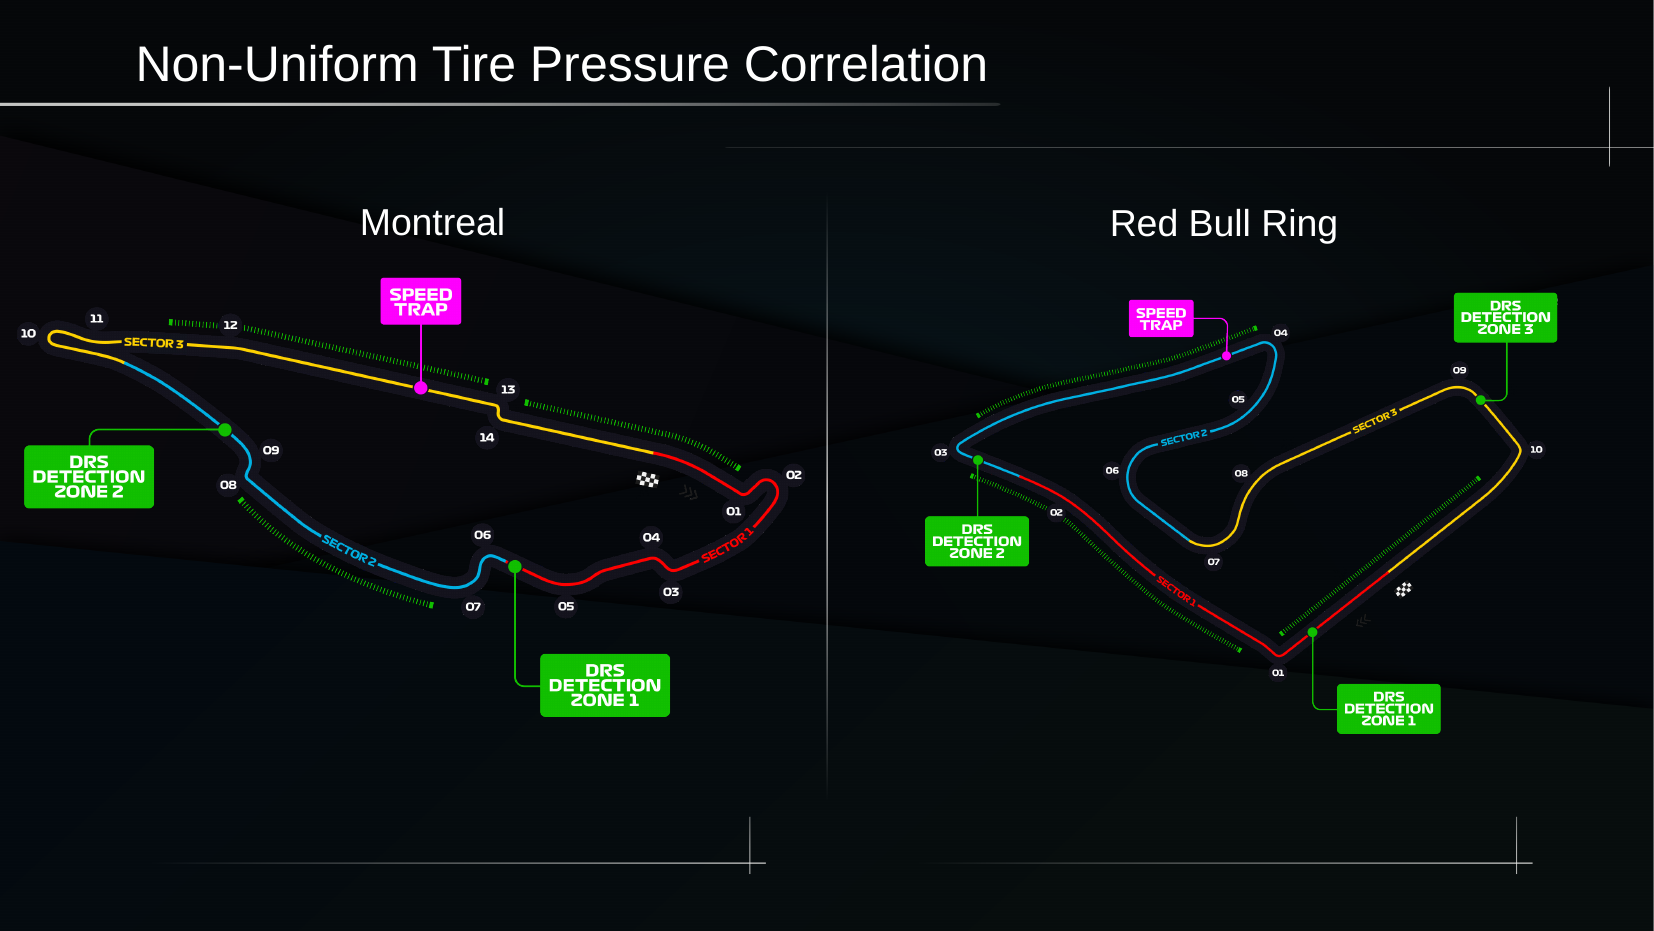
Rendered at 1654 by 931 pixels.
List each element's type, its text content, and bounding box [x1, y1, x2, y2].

text_box Montreal [345, 194, 676, 252]
title Non-Uniform Tire Pressure Correlation [23, 8, 1636, 121]
text_box Red Bull Ring [1095, 195, 1426, 252]
picture [0, 0, 1654, 931]
